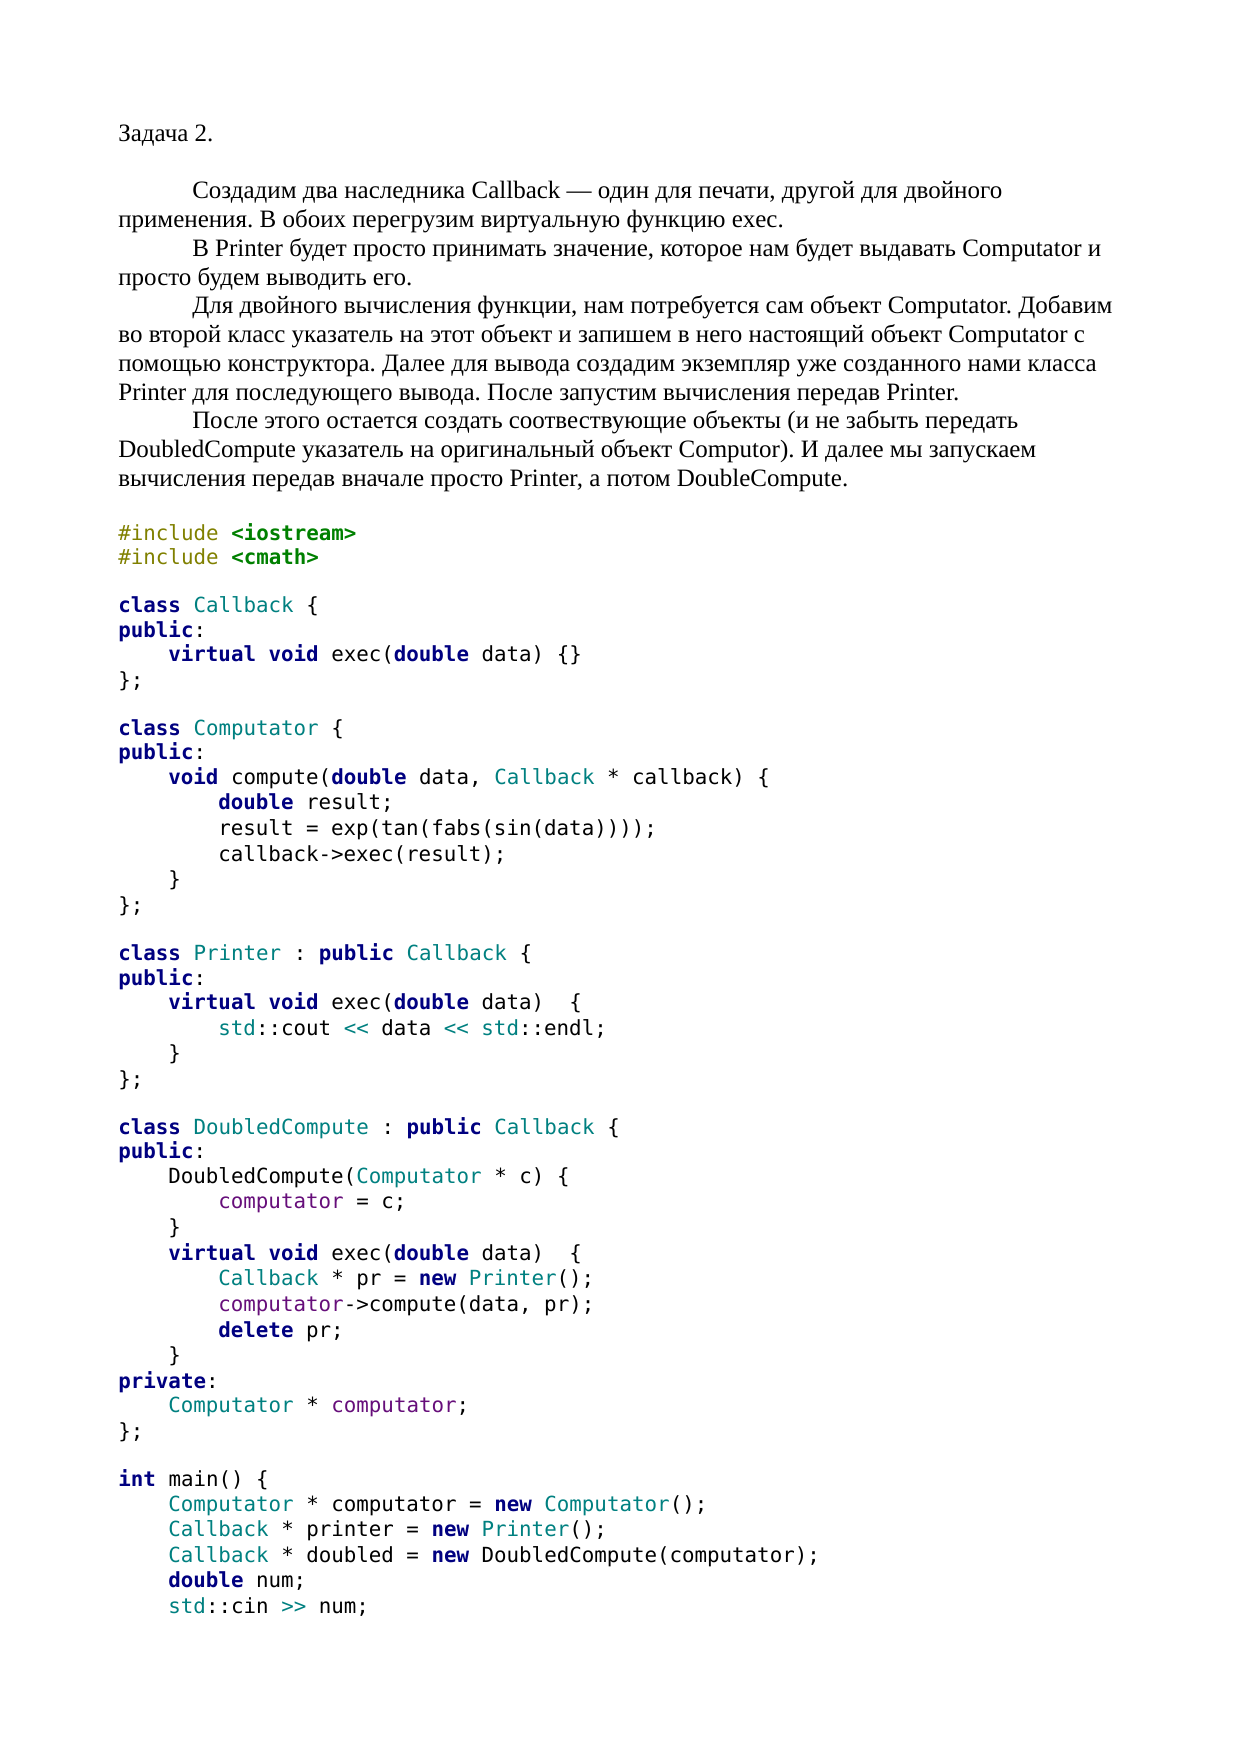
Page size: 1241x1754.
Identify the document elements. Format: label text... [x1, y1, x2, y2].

text class Computator { [118, 716, 1122, 740]
text Computator * computator; [118, 1393, 1122, 1419]
text #include <iostream> [118, 521, 1122, 545]
text Callback * pr = new Printer(); [118, 1266, 1122, 1292]
text } [118, 1343, 1122, 1369]
text computator = c; [118, 1189, 1122, 1215]
text public: [118, 618, 1122, 642]
text }; [118, 668, 1122, 692]
text result = exp(tan(fabs(sin(data)))); [118, 816, 1122, 842]
text callback->exec(result); [118, 842, 1122, 867]
text void compute(double data, Callback * callback) { [118, 765, 1122, 790]
text class Printer : public Callback { [118, 941, 1122, 966]
text double num; [118, 1568, 1122, 1594]
text Callback * printer = new Printer(); [118, 1517, 1122, 1543]
text delete pr; [118, 1318, 1122, 1343]
text }; [118, 893, 1122, 917]
text std::cin >> num; [118, 1594, 1122, 1620]
text DoubledCompute(Computator * c) { [118, 1164, 1122, 1189]
text private: [118, 1369, 1122, 1393]
text class Callback { [118, 593, 1122, 618]
text }; [118, 1419, 1122, 1443]
text Задача 2. [118, 118, 1122, 147]
text public: [118, 966, 1122, 990]
text virtual void exec(double data) {} [118, 642, 1122, 668]
text } [118, 1041, 1122, 1067]
text virtual void exec(double data) { [118, 990, 1122, 1016]
text #include <cmath> [118, 545, 1122, 569]
text Computator * computator = new Computator(); [118, 1492, 1122, 1517]
text } [118, 867, 1122, 893]
text Callback * doubled = new DoubledCompute(computator); [118, 1543, 1122, 1568]
text public: [118, 740, 1122, 765]
text После этого остается создать соотвествующие объекты (и не забыть передать DoubledCompute указатель на оригинальный объект Computor). И далее мы запускаем вычисления передав вначале просто Printer, а потом DoubleCompute. [118, 406, 1122, 492]
text double result; [118, 790, 1122, 816]
text std::cout << data << std::endl; [118, 1016, 1122, 1041]
text computator->compute(data, pr); [118, 1292, 1122, 1318]
text В Printer будет просто принимать значение, которое нам будет выдавать Computator и просто будем выводить его. [118, 233, 1122, 291]
text public: [118, 1139, 1122, 1164]
text } [118, 1215, 1122, 1241]
text Создадим два наследника Callback — один для печати, другой для двойного применения. В обоих перегрузим виртуальную функцию exec. [118, 176, 1122, 233]
text }; [118, 1067, 1122, 1091]
text virtual void exec(double data) { [118, 1241, 1122, 1266]
text int main() { [118, 1467, 1122, 1492]
text class DoubledCompute : public Callback { [118, 1115, 1122, 1139]
text Для двойного вычисления функции, нам потребуется сам объект Computator. Добавим во второй класс указатель на этот объект и запишем в него настоящий объект Computator с помощью конструктора. Далее для вывода создадим экземпляр уже созданного нами класса Printer для последующего вывода. После запустим вычисления передав Printer. [118, 291, 1122, 406]
